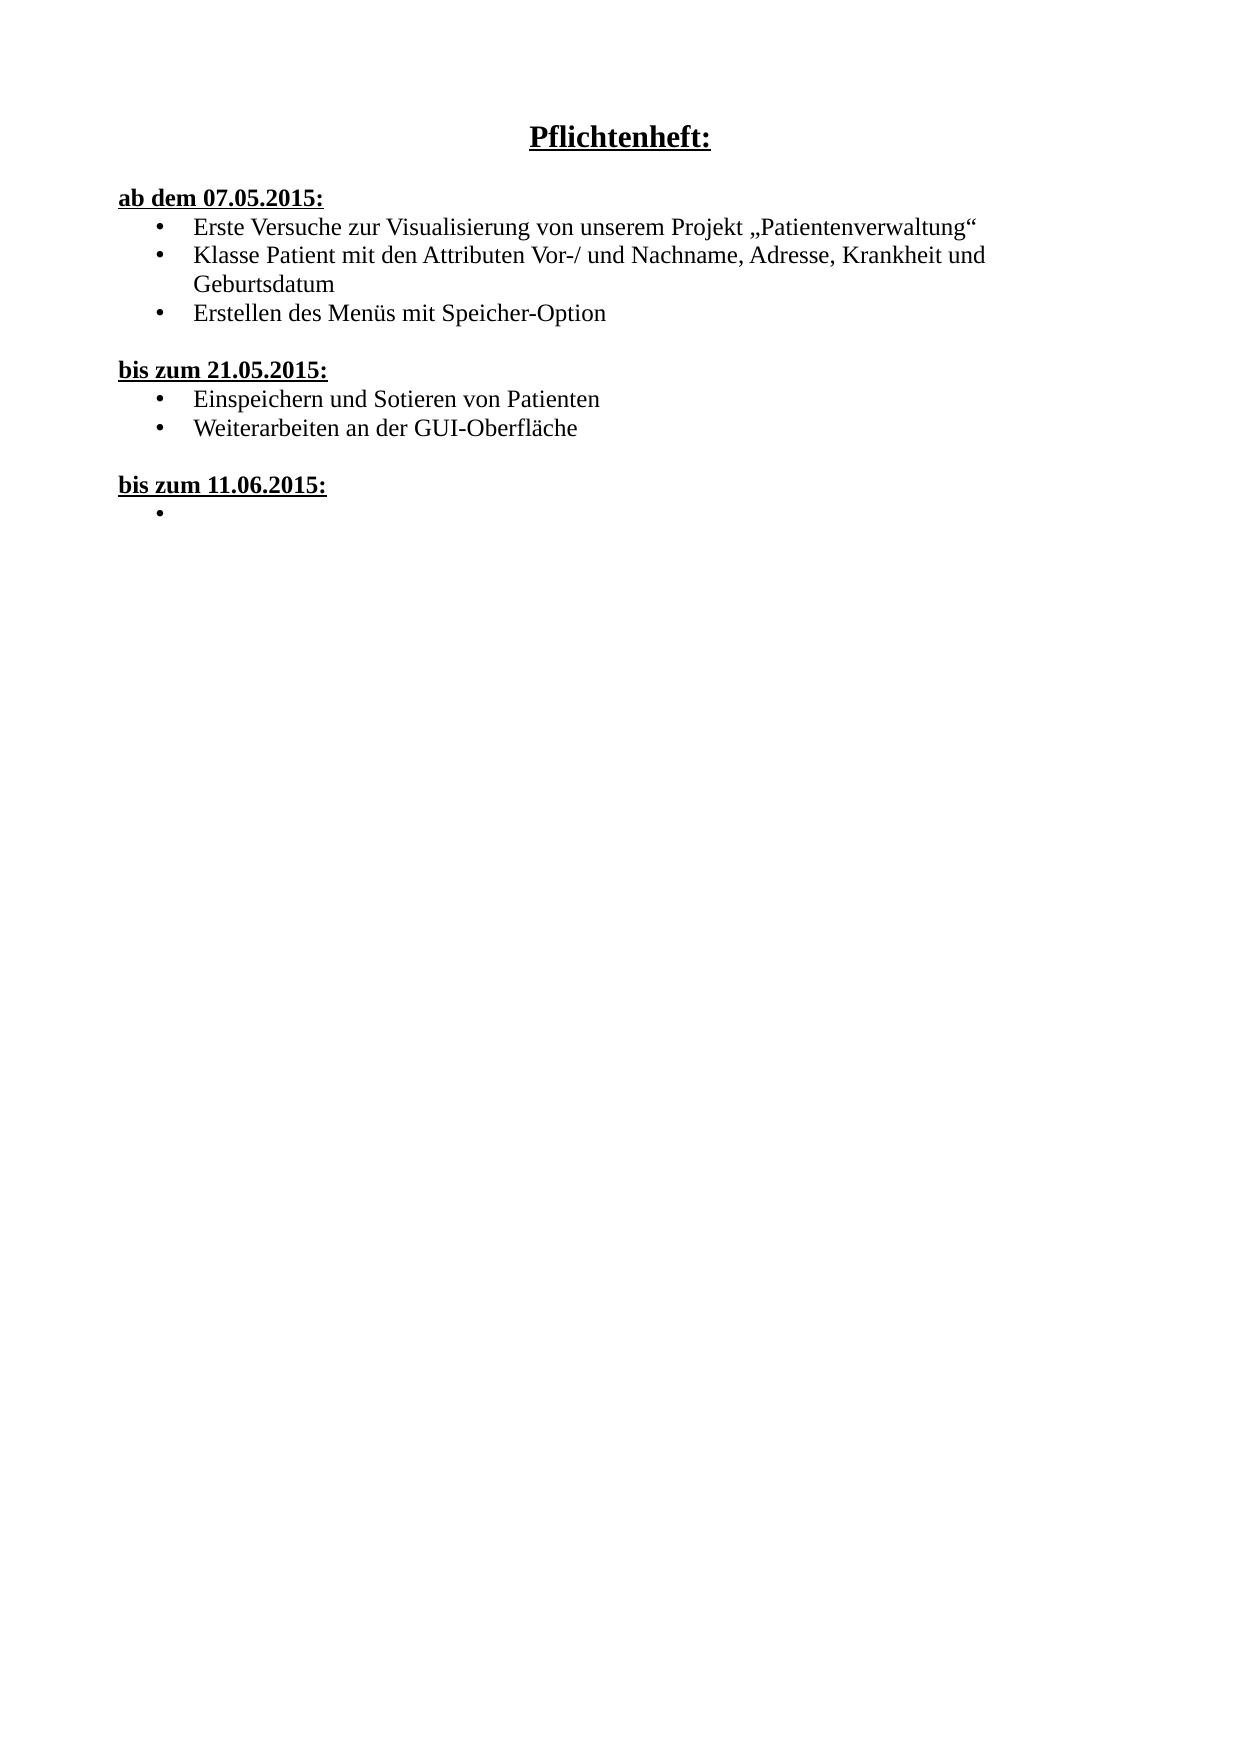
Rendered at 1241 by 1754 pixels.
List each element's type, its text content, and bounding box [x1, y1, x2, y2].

text ab dem 07.05.2015: [118, 183, 1122, 212]
list Klasse Patient mit den Attributen Vor-/ und Nachname, Adresse, Krankheit und Geburtsdatum [156, 240, 1122, 298]
text bis zum 11.06.2015: [118, 470, 1122, 499]
list Weiterarbeiten an der GUI-Oberfläche [156, 413, 1122, 442]
list Erste Versuche zur Visualisierung von unserem Projekt „Patientenverwaltung“ [156, 212, 1122, 240]
text bis zum 21.05.2015: [118, 355, 1122, 384]
list Erstellen des Menüs mit Speicher-Option [156, 298, 1122, 327]
text Pflichtenheft: [118, 118, 1122, 154]
list Einspeichern und Sotieren von Patienten [156, 384, 1122, 413]
